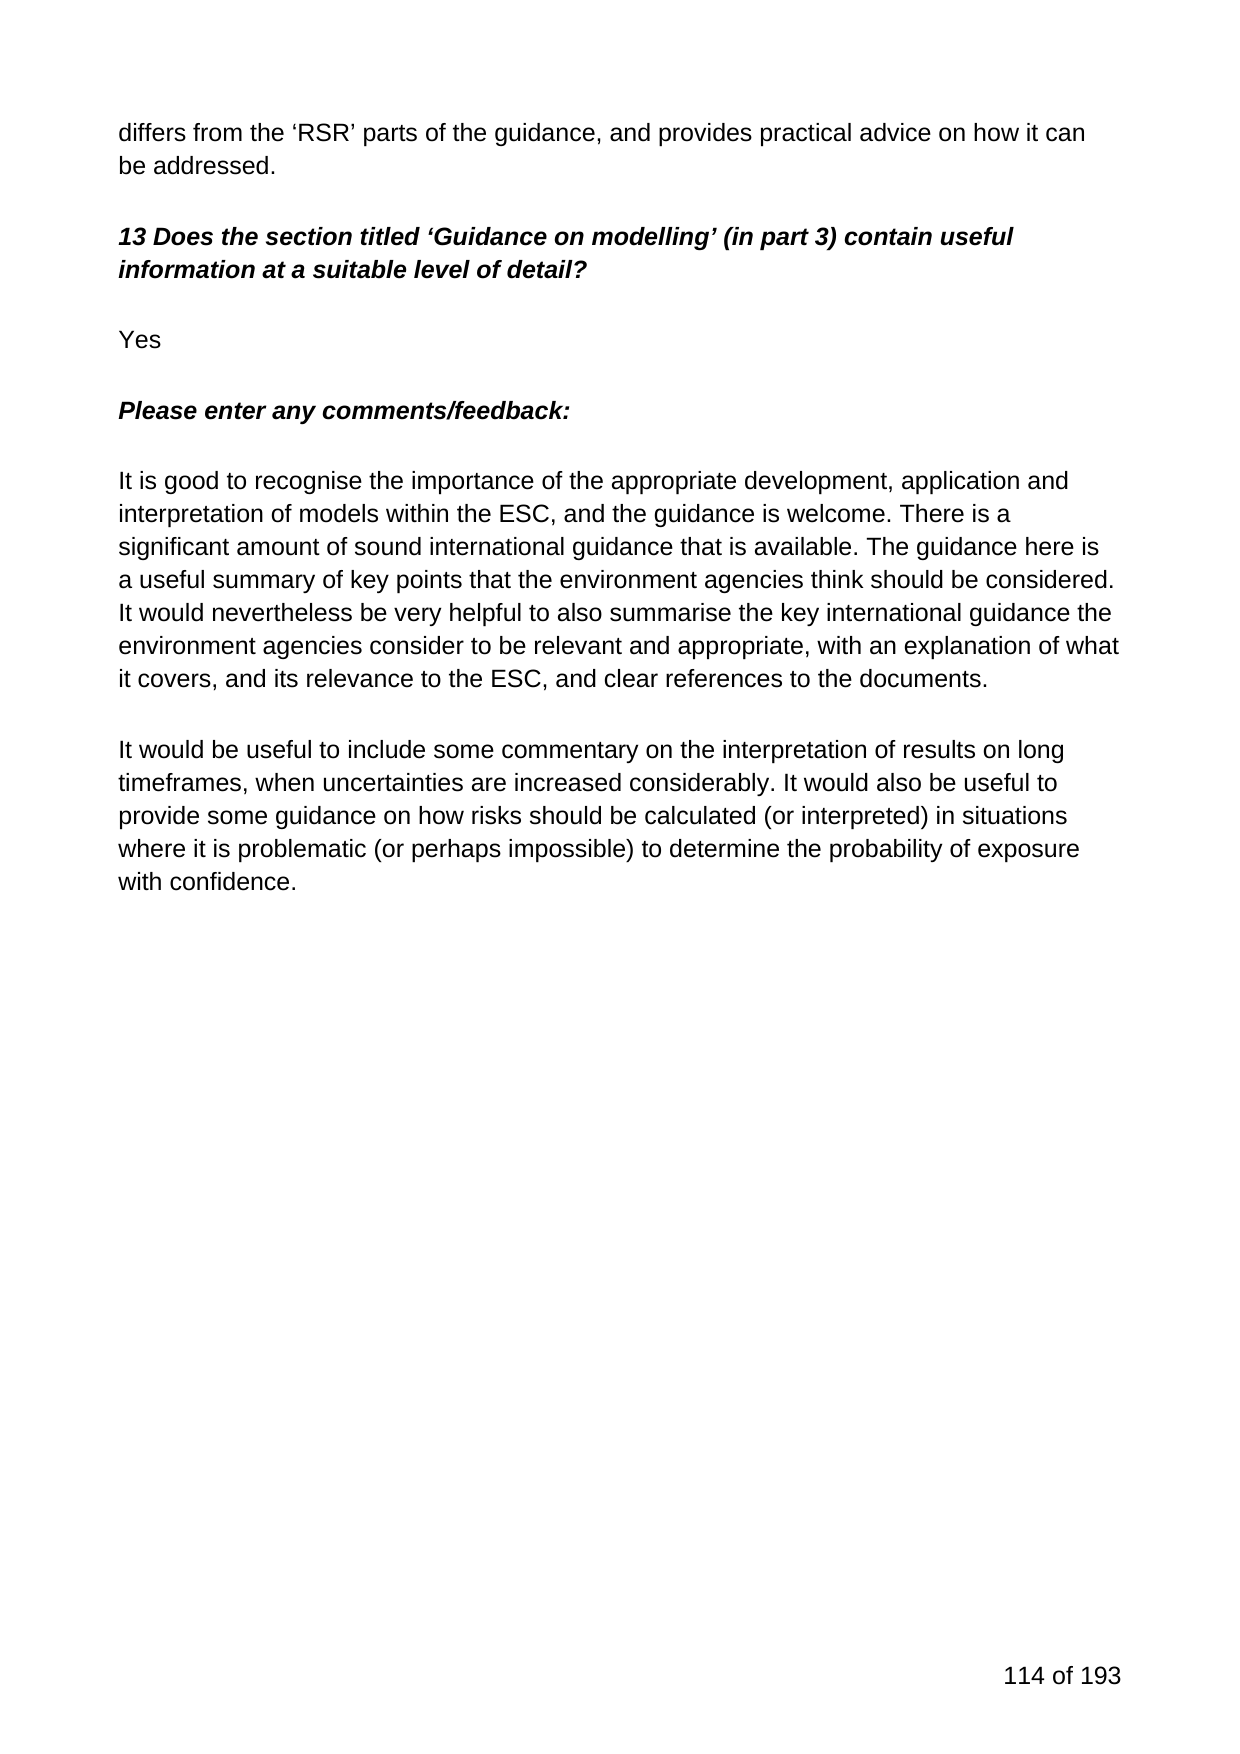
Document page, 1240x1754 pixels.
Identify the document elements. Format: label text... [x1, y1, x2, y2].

text differs from the ‘RSR’ parts of the guidance, and provides practical advice on how it can be addressed. [118, 118, 1121, 180]
text It is good to recognise the importance of the appropriate development, application and interpretation of models within the ESC, and the guidance is welcome. There is a significant amount of sound international guidance that is available. The guidance here is a useful summary of key points that the environment agencies think should be considered. It would nevertheless be very helpful to also summarise the key international guidance the environment agencies consider to be relevant and appropriate, with an explanation of what it covers, and its relevance to the ESC, and clear references to the documents. [118, 466, 1121, 693]
text Please enter any comments/feedback: [118, 396, 1121, 424]
text 13 Does the section titled ‘Guidance on modelling’ (in part 3) contain useful information at a suitable level of detail? [118, 222, 1121, 283]
text It would be useful to include some commentary on the interpretation of results on long timeframes, when uncertainties are increased considerably. It would also be useful to provide some guidance on how risks should be calculated (or interpreted) in situations where it is problematic (or perhaps impossible) to determine the probability of exposure with confidence. [118, 735, 1121, 896]
text Yes [118, 325, 1121, 354]
